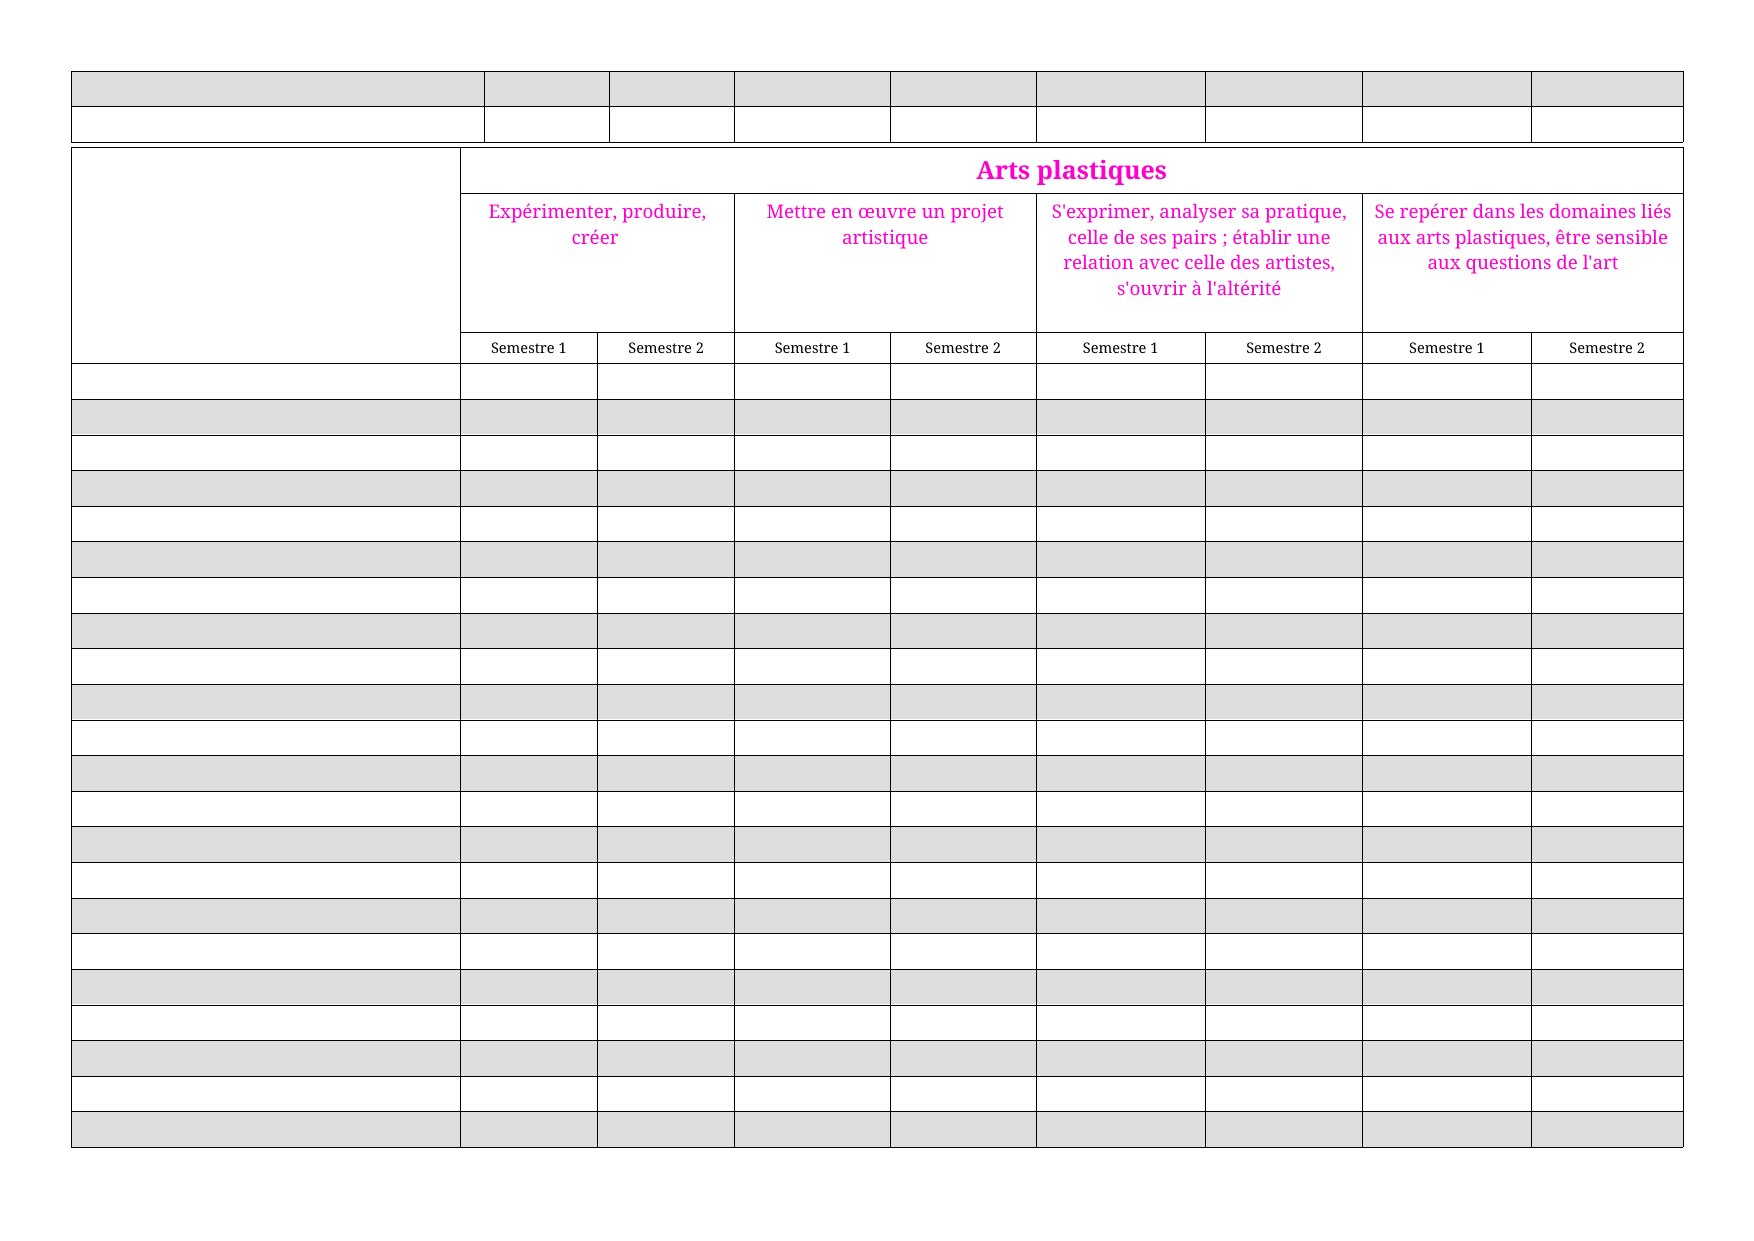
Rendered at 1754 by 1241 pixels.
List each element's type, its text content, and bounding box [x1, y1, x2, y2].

table_cell [461, 1006, 597, 1040]
table_cell [72, 400, 460, 434]
table_cell [1363, 1077, 1531, 1111]
table_cell [1532, 899, 1683, 933]
table_cell [735, 685, 890, 719]
table_cell [72, 970, 460, 1004]
table_cell [1206, 436, 1362, 470]
table_cell [1037, 542, 1205, 577]
table_cell [1532, 1112, 1683, 1147]
table_cell [461, 934, 597, 969]
table_cell [1037, 899, 1205, 933]
table_cell [1206, 792, 1362, 826]
table_cell [72, 614, 460, 648]
table_cell [461, 1112, 597, 1147]
table_cell [1363, 899, 1531, 933]
table_cell [891, 756, 1036, 791]
table_cell [598, 1077, 734, 1111]
table_cell [1363, 364, 1531, 399]
table_cell [735, 970, 890, 1004]
table_cell [461, 685, 597, 719]
table_cell [1037, 364, 1205, 399]
table_cell [72, 471, 460, 506]
table_cell [1363, 685, 1531, 719]
table_cell [461, 507, 597, 541]
table_cell [1532, 934, 1683, 969]
table_cell [735, 649, 890, 684]
table_cell [461, 827, 597, 862]
table_cell [598, 1112, 734, 1147]
table_cell [598, 863, 734, 898]
table_cell Semestre 2 [891, 333, 1036, 363]
table_cell [598, 649, 734, 684]
table_cell [72, 756, 460, 791]
table_cell [610, 72, 734, 106]
table_cell [461, 899, 597, 933]
table_cell [72, 72, 484, 106]
table_cell [1037, 934, 1205, 969]
table_cell [891, 1112, 1036, 1147]
table_cell [735, 899, 890, 933]
table_cell [1532, 649, 1683, 684]
table_cell [461, 471, 597, 506]
table_cell [1206, 756, 1362, 791]
table_cell [735, 72, 890, 106]
table_cell [1037, 471, 1205, 506]
table_cell [72, 792, 460, 826]
table_cell [735, 827, 890, 862]
table_cell Se repérer dans les domaines liés aux arts plastiques, être sensible aux questions de l'art [1363, 194, 1683, 332]
table_cell [72, 436, 460, 470]
table_cell [72, 863, 460, 898]
table_cell [1206, 614, 1362, 648]
table_cell [1037, 685, 1205, 719]
table_cell [1206, 863, 1362, 898]
table_cell [485, 107, 609, 142]
table_cell [1363, 72, 1531, 106]
table_cell [1532, 542, 1683, 577]
table_cell [1037, 614, 1205, 648]
table_cell [1532, 436, 1683, 470]
table_cell [461, 614, 597, 648]
table_cell [891, 364, 1036, 399]
table_cell [72, 827, 460, 862]
table_cell [598, 685, 734, 719]
table_cell [1363, 542, 1531, 577]
table_cell [461, 863, 597, 898]
table_cell [1532, 1077, 1683, 1111]
table_cell [1037, 507, 1205, 541]
table_cell [735, 1006, 890, 1040]
table_cell [598, 934, 734, 969]
table_cell [1532, 364, 1683, 399]
table_cell [891, 578, 1036, 613]
table_cell [1363, 792, 1531, 826]
table_cell [891, 649, 1036, 684]
table_cell [1532, 685, 1683, 719]
table_cell [735, 721, 890, 755]
table_cell Semestre 1 [1363, 333, 1531, 363]
table_cell [1363, 1112, 1531, 1147]
table_cell [72, 107, 484, 142]
table_cell [1037, 1112, 1205, 1147]
table_cell [598, 542, 734, 577]
table_cell [735, 863, 890, 898]
table_cell [1206, 1112, 1362, 1147]
table_cell [891, 72, 1036, 106]
table_cell [891, 1006, 1036, 1040]
table_cell [1206, 970, 1362, 1004]
table_cell [1363, 1041, 1531, 1076]
table_cell [1206, 471, 1362, 506]
table_cell [598, 364, 734, 399]
table_cell [461, 578, 597, 613]
table_cell [1206, 72, 1362, 106]
table_cell [735, 614, 890, 648]
table_cell [1532, 1041, 1683, 1076]
table_cell [891, 1041, 1036, 1076]
table_cell [1206, 721, 1362, 755]
table_cell [735, 436, 890, 470]
table_cell [72, 934, 460, 969]
table_cell [598, 827, 734, 862]
table_cell [735, 471, 890, 506]
table_cell [598, 899, 734, 933]
table_cell [598, 507, 734, 541]
table_cell [1037, 436, 1205, 470]
table_cell [72, 578, 460, 613]
table_cell [1206, 107, 1362, 142]
table_cell [1206, 1041, 1362, 1076]
table_cell [1206, 649, 1362, 684]
table_cell Semestre 2 [1206, 333, 1362, 363]
table_cell [1363, 1006, 1531, 1040]
table_cell [891, 685, 1036, 719]
table_cell [1206, 400, 1362, 434]
table_cell [1037, 1041, 1205, 1076]
table_cell [1206, 934, 1362, 969]
table_cell [1037, 863, 1205, 898]
table_header Arts plastiques [461, 148, 1683, 193]
table_cell [735, 364, 890, 399]
table_cell [1037, 107, 1205, 142]
table_cell [72, 1112, 460, 1147]
table_cell [735, 792, 890, 826]
table_cell [735, 1041, 890, 1076]
table_cell [598, 1041, 734, 1076]
table_cell [72, 364, 460, 399]
table_cell [1037, 721, 1205, 755]
table_cell [72, 1041, 460, 1076]
table_cell [1363, 827, 1531, 862]
table_cell [1532, 863, 1683, 898]
table_cell [598, 614, 734, 648]
table_cell [1037, 756, 1205, 791]
table_cell [1363, 721, 1531, 755]
table_cell [1037, 649, 1205, 684]
table_cell [735, 756, 890, 791]
table_cell [891, 614, 1036, 648]
table_cell [1363, 400, 1531, 434]
table_cell [72, 649, 460, 684]
table_cell [735, 934, 890, 969]
table_cell [1037, 1006, 1205, 1040]
table_cell [598, 792, 734, 826]
table_cell [1037, 970, 1205, 1004]
table_cell [610, 107, 734, 142]
table_cell [598, 578, 734, 613]
table_cell [72, 507, 460, 541]
table_cell [891, 507, 1036, 541]
table_cell [461, 970, 597, 1004]
table_cell [461, 542, 597, 577]
table_cell [1532, 578, 1683, 613]
table_cell [1532, 507, 1683, 541]
table_cell [735, 578, 890, 613]
table_cell [461, 436, 597, 470]
table_cell [1206, 899, 1362, 933]
table_cell [72, 1077, 460, 1111]
table_cell [461, 1041, 597, 1076]
table_cell [598, 436, 734, 470]
table_header [72, 148, 460, 363]
table_cell Semestre 2 [1532, 333, 1683, 363]
table_cell [735, 542, 890, 577]
table_cell [598, 1006, 734, 1040]
table_cell Semestre 1 [1037, 333, 1205, 363]
table_cell [891, 1077, 1036, 1111]
table_cell [1532, 756, 1683, 791]
table_cell [598, 721, 734, 755]
table_cell [891, 542, 1036, 577]
table_cell [891, 827, 1036, 862]
table_cell [1037, 827, 1205, 862]
table_cell [891, 863, 1036, 898]
table_cell [891, 792, 1036, 826]
table_cell [1363, 970, 1531, 1004]
table_cell [1363, 578, 1531, 613]
table_cell [1206, 1077, 1362, 1111]
table_cell [72, 1006, 460, 1040]
table_cell [461, 721, 597, 755]
table_cell [891, 899, 1036, 933]
table_cell [891, 721, 1036, 755]
table_cell [1037, 72, 1205, 106]
table_cell [1363, 107, 1531, 142]
table_cell [1206, 827, 1362, 862]
table_cell Mettre en œuvre un projet artistique [735, 194, 1036, 332]
table_cell [1532, 614, 1683, 648]
table_cell [1037, 792, 1205, 826]
table_cell [1532, 792, 1683, 826]
table_cell [1206, 1006, 1362, 1040]
table_cell Expérimenter, produire, créer [461, 194, 734, 332]
table_cell [1363, 863, 1531, 898]
table_cell [1037, 1077, 1205, 1111]
table_cell [1532, 471, 1683, 506]
table_cell [461, 364, 597, 399]
table_cell [1206, 364, 1362, 399]
table_cell [598, 400, 734, 434]
table_cell [72, 899, 460, 933]
table_cell [1532, 107, 1683, 142]
table_cell Semestre 1 [735, 333, 890, 363]
table_cell [891, 400, 1036, 434]
table_cell [1363, 471, 1531, 506]
table_cell [1363, 614, 1531, 648]
table_cell [735, 1077, 890, 1111]
table_cell [1363, 649, 1531, 684]
table_cell [891, 970, 1036, 1004]
table_cell [1206, 685, 1362, 719]
table_cell [461, 792, 597, 826]
table_cell [1206, 578, 1362, 613]
table_cell [891, 471, 1036, 506]
table_cell [1037, 400, 1205, 434]
table_cell [461, 649, 597, 684]
table_cell [891, 436, 1036, 470]
table_cell [891, 107, 1036, 142]
table_cell [1206, 507, 1362, 541]
table_cell [72, 685, 460, 719]
table_cell [598, 471, 734, 506]
table_cell [72, 721, 460, 755]
table_cell [1532, 1006, 1683, 1040]
table_cell [1532, 721, 1683, 755]
table_cell [72, 542, 460, 577]
table_cell [485, 72, 609, 106]
table_cell [1206, 542, 1362, 577]
table_cell [735, 107, 890, 142]
table_cell Semestre 2 [598, 333, 734, 363]
table_cell [1363, 436, 1531, 470]
table_cell S'exprimer, analyser sa pratique, celle de ses pairs ; établir une relation avec celle des artistes, s'ouvrir à l'altérité [1037, 194, 1362, 332]
table_cell [1532, 400, 1683, 434]
table_cell [1363, 756, 1531, 791]
table_cell [1532, 827, 1683, 862]
table_cell [891, 934, 1036, 969]
table_cell [735, 1112, 890, 1147]
table_cell [461, 400, 597, 434]
table_cell [1037, 578, 1205, 613]
table_cell [735, 507, 890, 541]
table_cell [735, 400, 890, 434]
table_cell [598, 756, 734, 791]
table_cell Semestre 1 [461, 333, 597, 363]
table_cell [1363, 934, 1531, 969]
table_cell [461, 756, 597, 791]
table_cell [461, 1077, 597, 1111]
table_cell [1532, 970, 1683, 1004]
table_cell [1363, 507, 1531, 541]
table_cell [1532, 72, 1683, 106]
table_cell [598, 970, 734, 1004]
